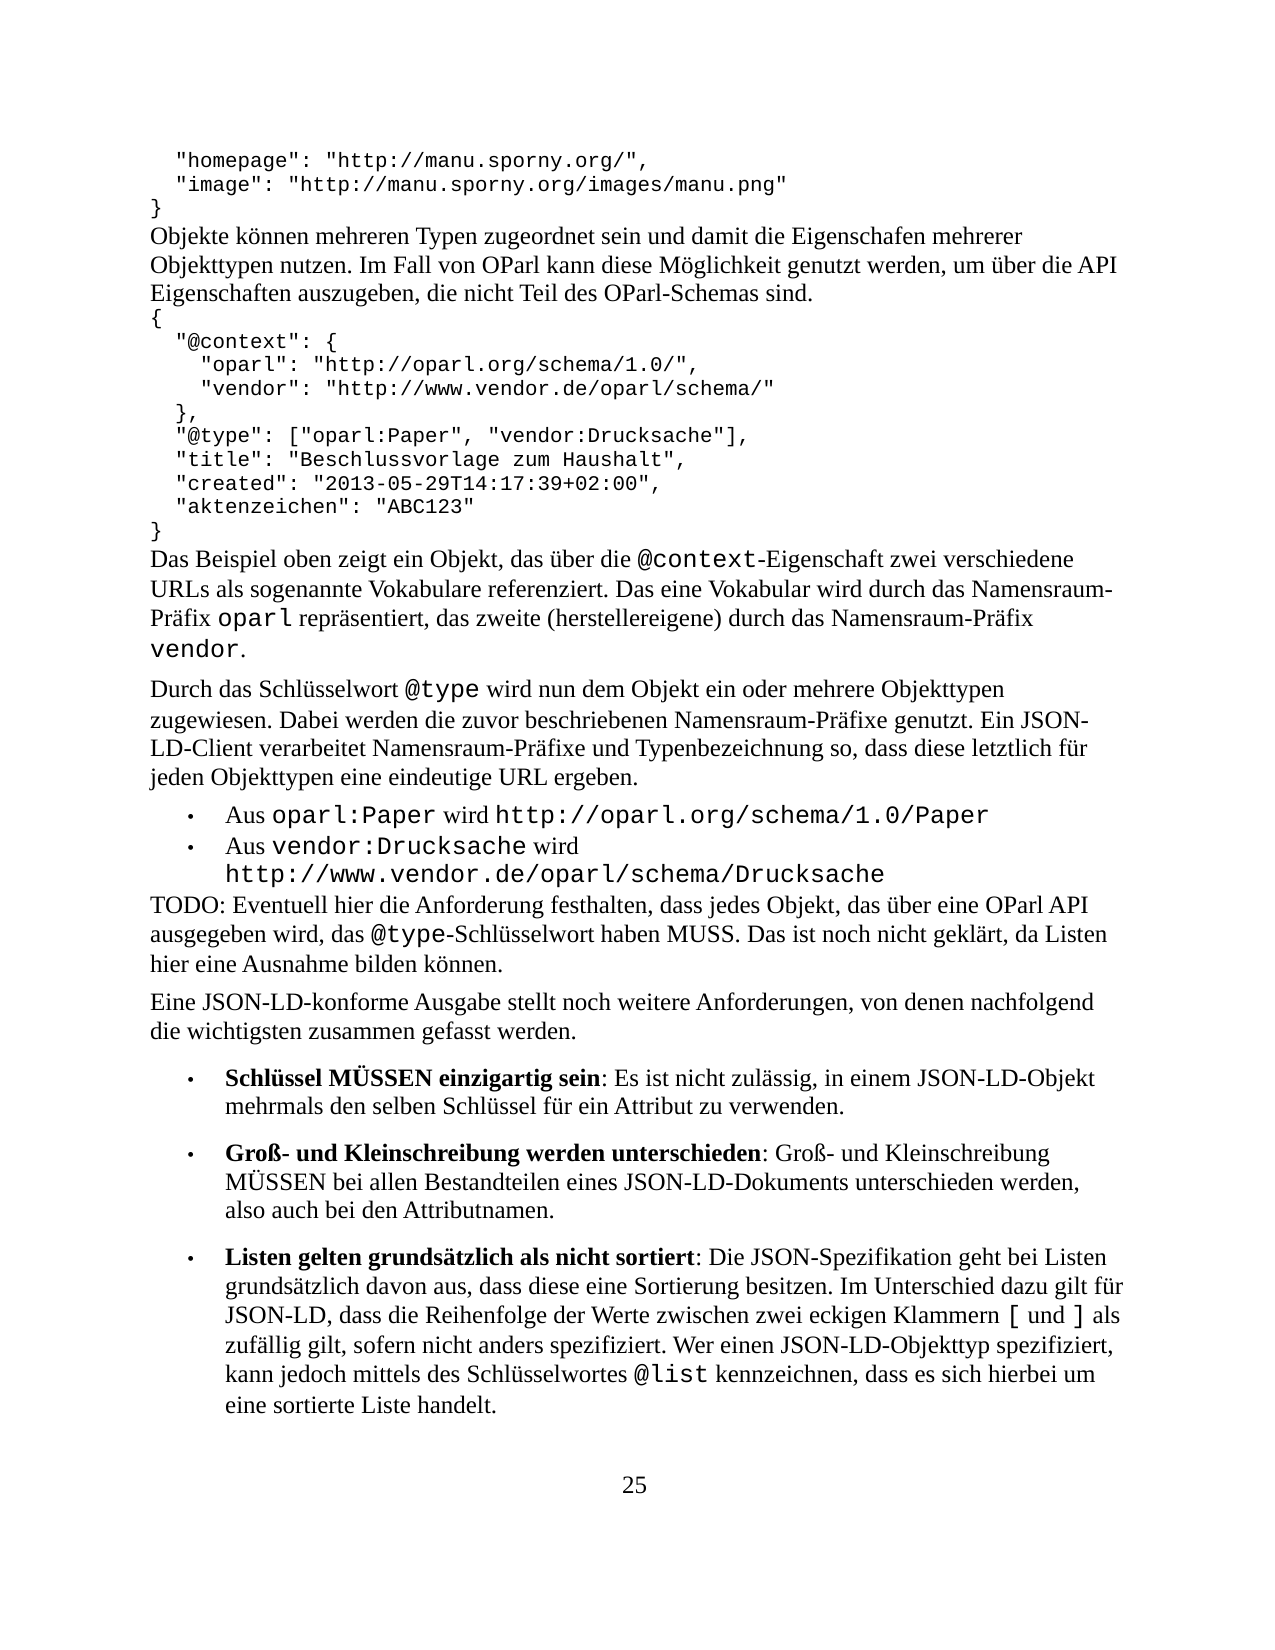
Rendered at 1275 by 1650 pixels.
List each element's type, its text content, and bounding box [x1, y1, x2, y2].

text Objekte können mehreren Typen zugeordnet sein und damit die Eigenschafen mehrerer Objekttypen nutzen. Im Fall von OParl kann diese Möglichkeit genutzt werden, um über die API Eigenschaften auszugeben, die nicht Teil des OParl-Schemas sind. [150, 221, 1125, 307]
list Aus vendor:Drucksache wird http://www.vendor.de/oparl/schema/Drucksache [187, 831, 1125, 890]
text "@type": ["oparl:Paper", "vendor:Drucksache"], [150, 425, 1125, 449]
text } [150, 520, 1125, 544]
text "aktenzeichen": "ABC123" [150, 496, 1125, 520]
text "vendor": "http://www.vendor.de/oparl/schema/" [150, 378, 1125, 402]
text "oparl": "http://oparl.org/schema/1.0/", [150, 354, 1125, 378]
text { [150, 307, 1125, 331]
text Das Beispiel oben zeigt ein Objekt, das über die @context-Eigenschaft zwei verschiedene URLs als sogenannte Vokabulare referenziert. Das eine Vokabular wird durch das Namensraum-Präfix oparl repräsentiert, das zweite (herstellereigene) durch das Namensraum-Präfix vendor. [150, 544, 1125, 665]
text "homepage": "http://manu.sporny.org/", [150, 150, 1125, 174]
text }, [150, 402, 1125, 425]
text } [150, 197, 1125, 221]
list Groß- und Kleinschreibung werden unterschieden: Groß- und Kleinschreibung MÜSSEN bei allen Bestandteilen eines JSON-LD-Dokuments unterschieden werden, also auch bei den Attributnamen. [187, 1138, 1125, 1224]
text "@context": { [150, 331, 1125, 354]
text Durch das Schlüsselwort @type wird nun dem Objekt ein oder mehrere Objekttypen zugewiesen. Dabei werden die zuvor beschriebenen Namensraum-Präfixe genutzt. Ein JSON-LD-Client verarbeitet Namensraum-Präfixe und Typenbezeichnung so, dass diese letztlich für jeden Objekttypen eine eindeutige URL ergeben. [150, 674, 1125, 791]
list Schlüssel MÜSSEN einzigartig sein: Es ist nicht zulässig, in einem JSON-LD-Objekt mehrmals den selben Schlüssel für ein Attribut zu verwenden. [187, 1063, 1125, 1120]
text "title": "Beschlussvorlage zum Haushalt", [150, 449, 1125, 473]
list Aus oparl:Paper wird http://oparl.org/schema/1.0/Paper [187, 800, 1125, 831]
text TODO: Eventuell hier die Anforderung festhalten, dass jedes Objekt, das über eine OParl API ausgegeben wird, das @type-Schlüsselwort haben MUSS. Das ist noch nicht geklärt, da Listen hier eine Ausnahme bilden können. [150, 890, 1125, 978]
list Listen gelten grundsätzlich als nicht sortiert: Die JSON-Spezifikation geht bei Listen grundsätzlich davon aus, dass diese eine Sortierung besitzen. Im Unterschied dazu gilt für JSON-LD, dass die Reihenfolge der Werte zwischen zwei eckigen Klammern [ und ] als zufällig gilt, sofern nicht anders spezifiziert. Wer einen JSON-LD-Objekttyp spezifiziert, kann jedoch mittels des Schlüsselwortes @list kennzeichnen, dass es sich hierbei um eine sortierte Liste handelt. [187, 1242, 1125, 1419]
text "image": "http://manu.sporny.org/images/manu.png" [150, 174, 1125, 197]
text Eine JSON-LD-konforme Ausgabe stellt noch weitere Anforderungen, von denen nachfolgend die wichtigsten zusammen gefasst werden. [150, 987, 1125, 1045]
text "created": "2013-05-29T14:17:39+02:00", [150, 473, 1125, 496]
